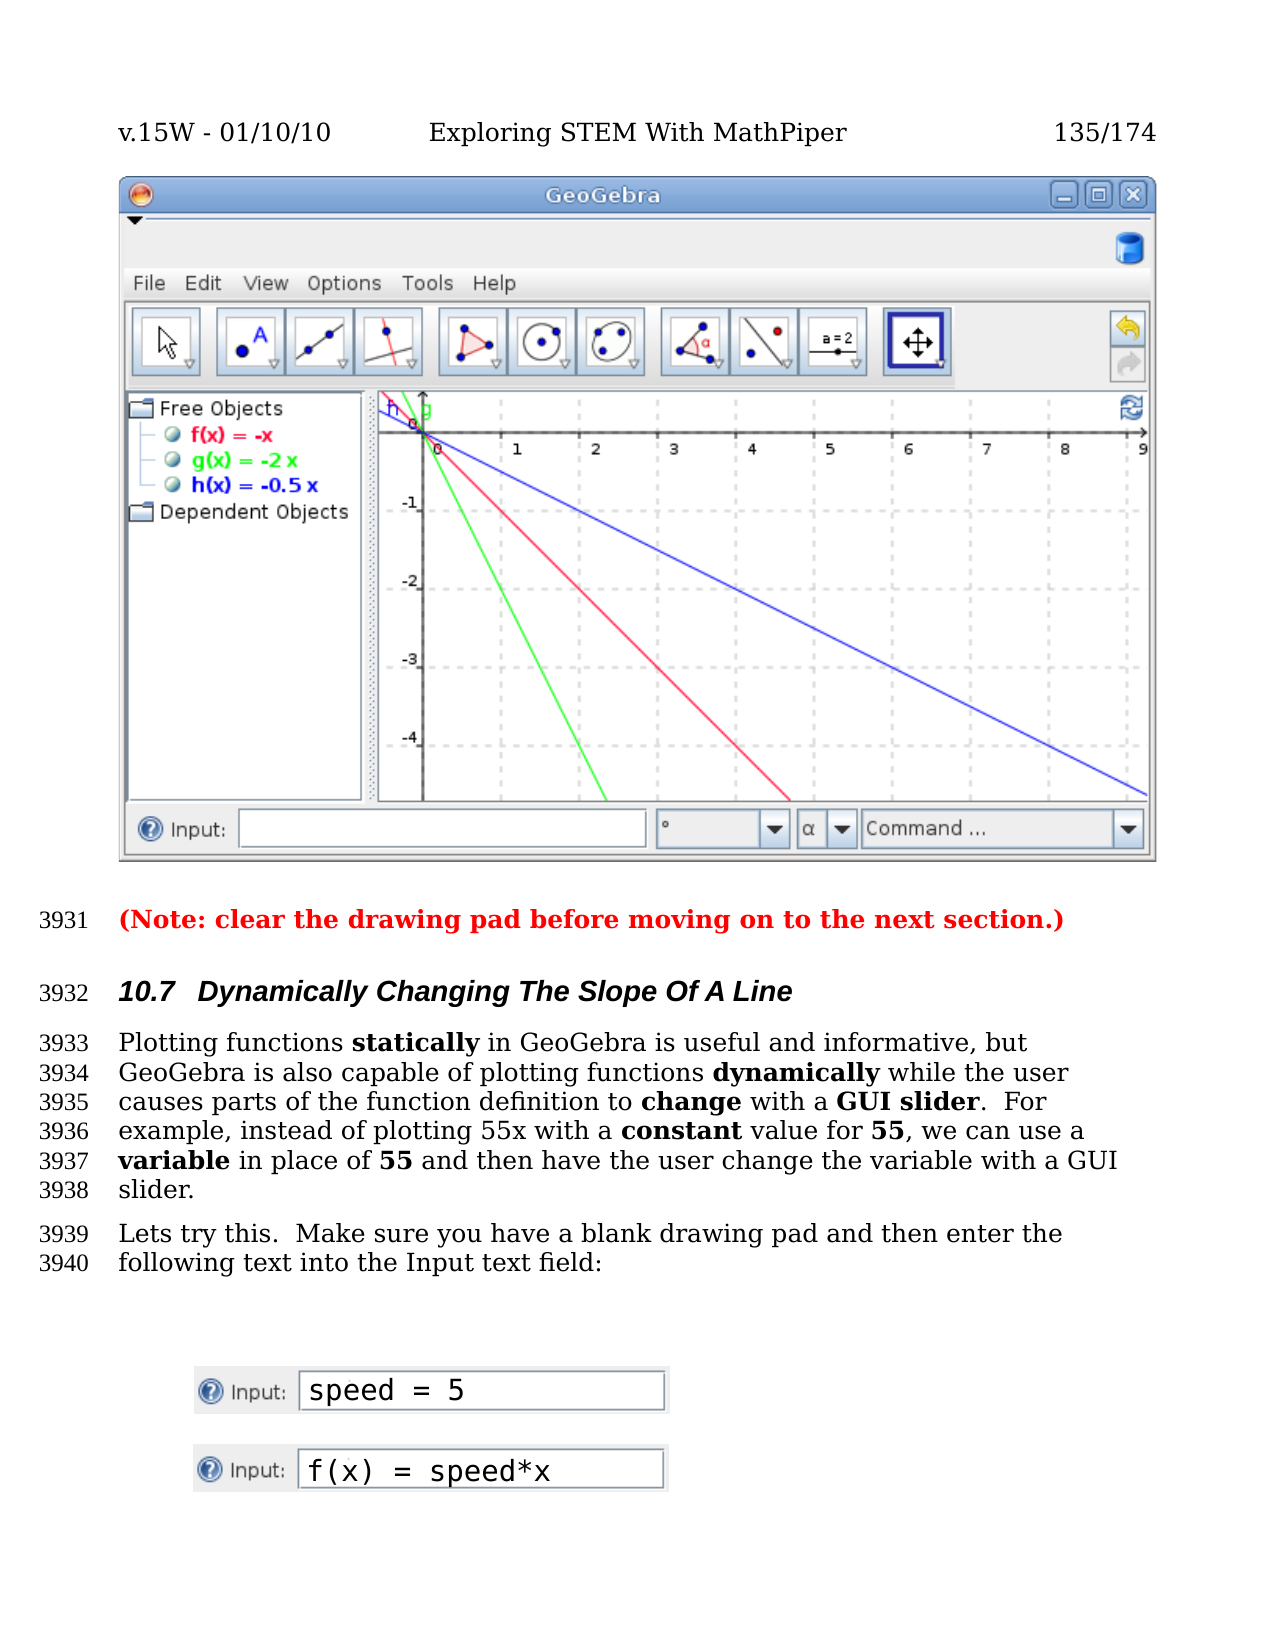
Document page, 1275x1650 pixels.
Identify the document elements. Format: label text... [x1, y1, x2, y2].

picture [118, 176, 1157, 862]
text Plotting functions statically in GeoGebra is useful and informative, but GeoGebra is also capable of plotting functions dynamically while the user causes parts of the function definition to change with a GUI slider. For example, instead of plotting 55x with a constant value for 55, we can use a variable in place of 55 and then have the user change the variable with a GUI slider. [118, 1028, 1157, 1204]
text (Note: clear the drawing pad before moving on to the next section.) [118, 905, 1157, 935]
subtitle Dynamically Changing The Slope Of A Line [118, 974, 1157, 1007]
text Lets try this. Make sure you have a blank drawing pad and then enter the following text into the Input text field: [118, 1219, 1157, 1278]
